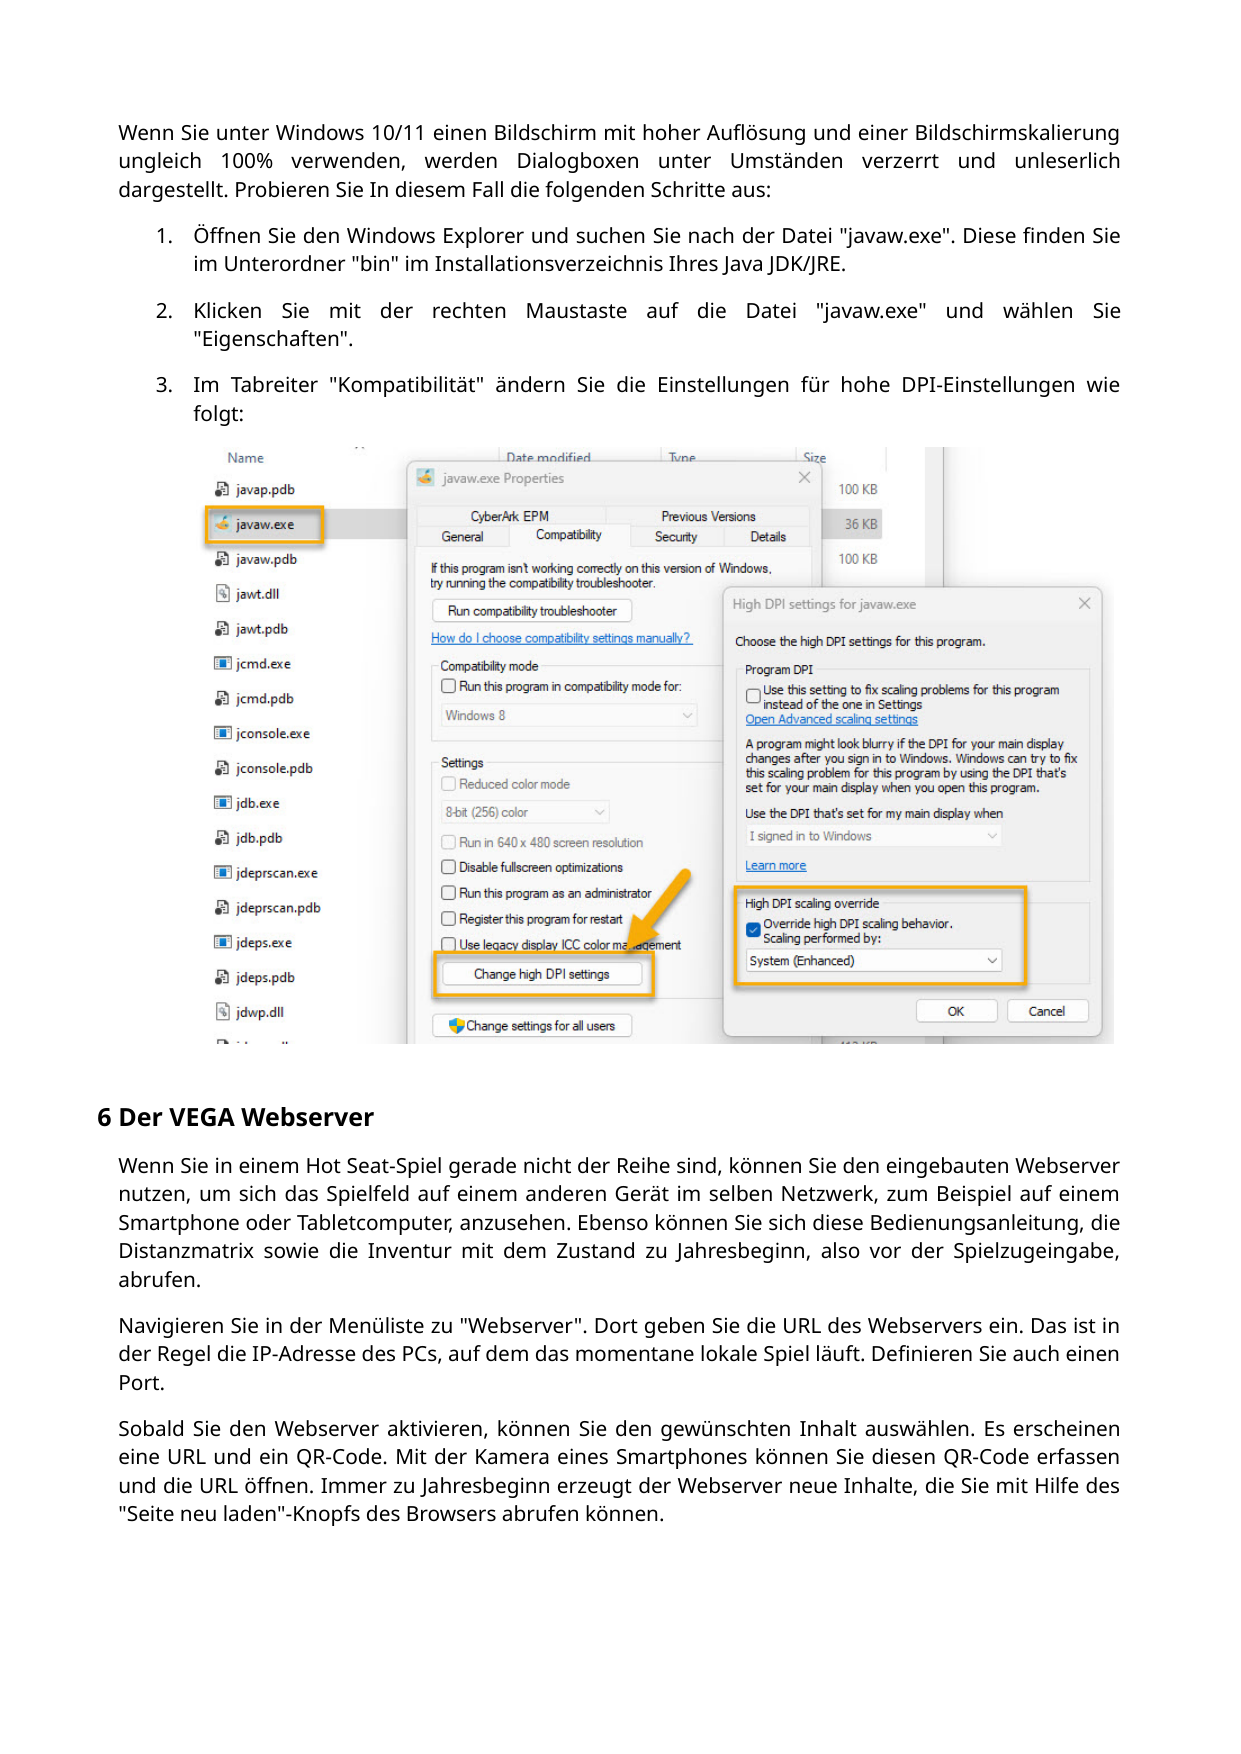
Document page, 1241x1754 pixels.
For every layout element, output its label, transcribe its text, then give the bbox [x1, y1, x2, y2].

text Sobald Sie den Webserver aktivieren, können Sie den gewünschten Inhalt auswählen. Es erscheinen eine URL und ein QR-Code. Mit der Kamera eines Smartphones können Sie diesen QR-Code erfassen und die URL öffnen. Immer zu Jahresbeginn erzeugt der Webserver neue Inhalte, die Sie mit Hilfe des "Seite neu laden"-Knopfs des Browsers abrufen können. [118, 1414, 1122, 1528]
picture [196, 447, 1114, 1044]
list Im Tabreiter "Kompatibilität" ändern Sie die Einstellungen für hohe DPI-Einstellungen wie folgt: [156, 370, 1122, 427]
text Wenn Sie unter Windows 10/11 einen Bildschirm mit hoher Auflösung und einer Bildschirmskalierung ungleich 100% verwenden, werden Dialogboxen unter Umständen verzerrt und unleserlich dargestellt. Probieren Sie In diesem Fall die folgenden Schritte aus: [118, 118, 1122, 203]
list Klicken Sie mit der rechten Maustaste auf die Datei "javaw.exe" und wählen Sie "Eigenschaften". [156, 296, 1122, 353]
list Öffnen Sie den Windows Explorer und suchen Sie nach der Datei "javaw.exe". Diese finden Sie im Unterordner "bin" im Installationsverzeichnis Ihres Java JDK/JRE. [156, 221, 1122, 278]
text Navigieren Sie in der Menüliste zu "Webserver". Dort geben Sie die URL des Webservers ein. Das ist in der Regel die IP-Adresse des PCs, auf dem das momentane lokale Spiel läuft. Definieren Sie auch einen Port. [118, 1311, 1122, 1396]
text Wenn Sie in einem Hot Seat-Spiel gerade nicht der Reihe sind, können Sie den eingebauten Webserver nutzen, um sich das Spielfeld auf einem anderen Gerät im selben Netzwerk, zum Beispiel auf einem Smartphone oder Tabletcomputer, anzusehen. Ebenso können Sie sich diese Bedienungsanleitung, die Distanzmatrix sowie die Inventur mit dem Zustand zu Jahresbeginn, also vor der Spielzugeingabe, abrufen. [118, 1151, 1122, 1293]
subtitle Der VEGA Webserver [118, 1099, 1122, 1133]
